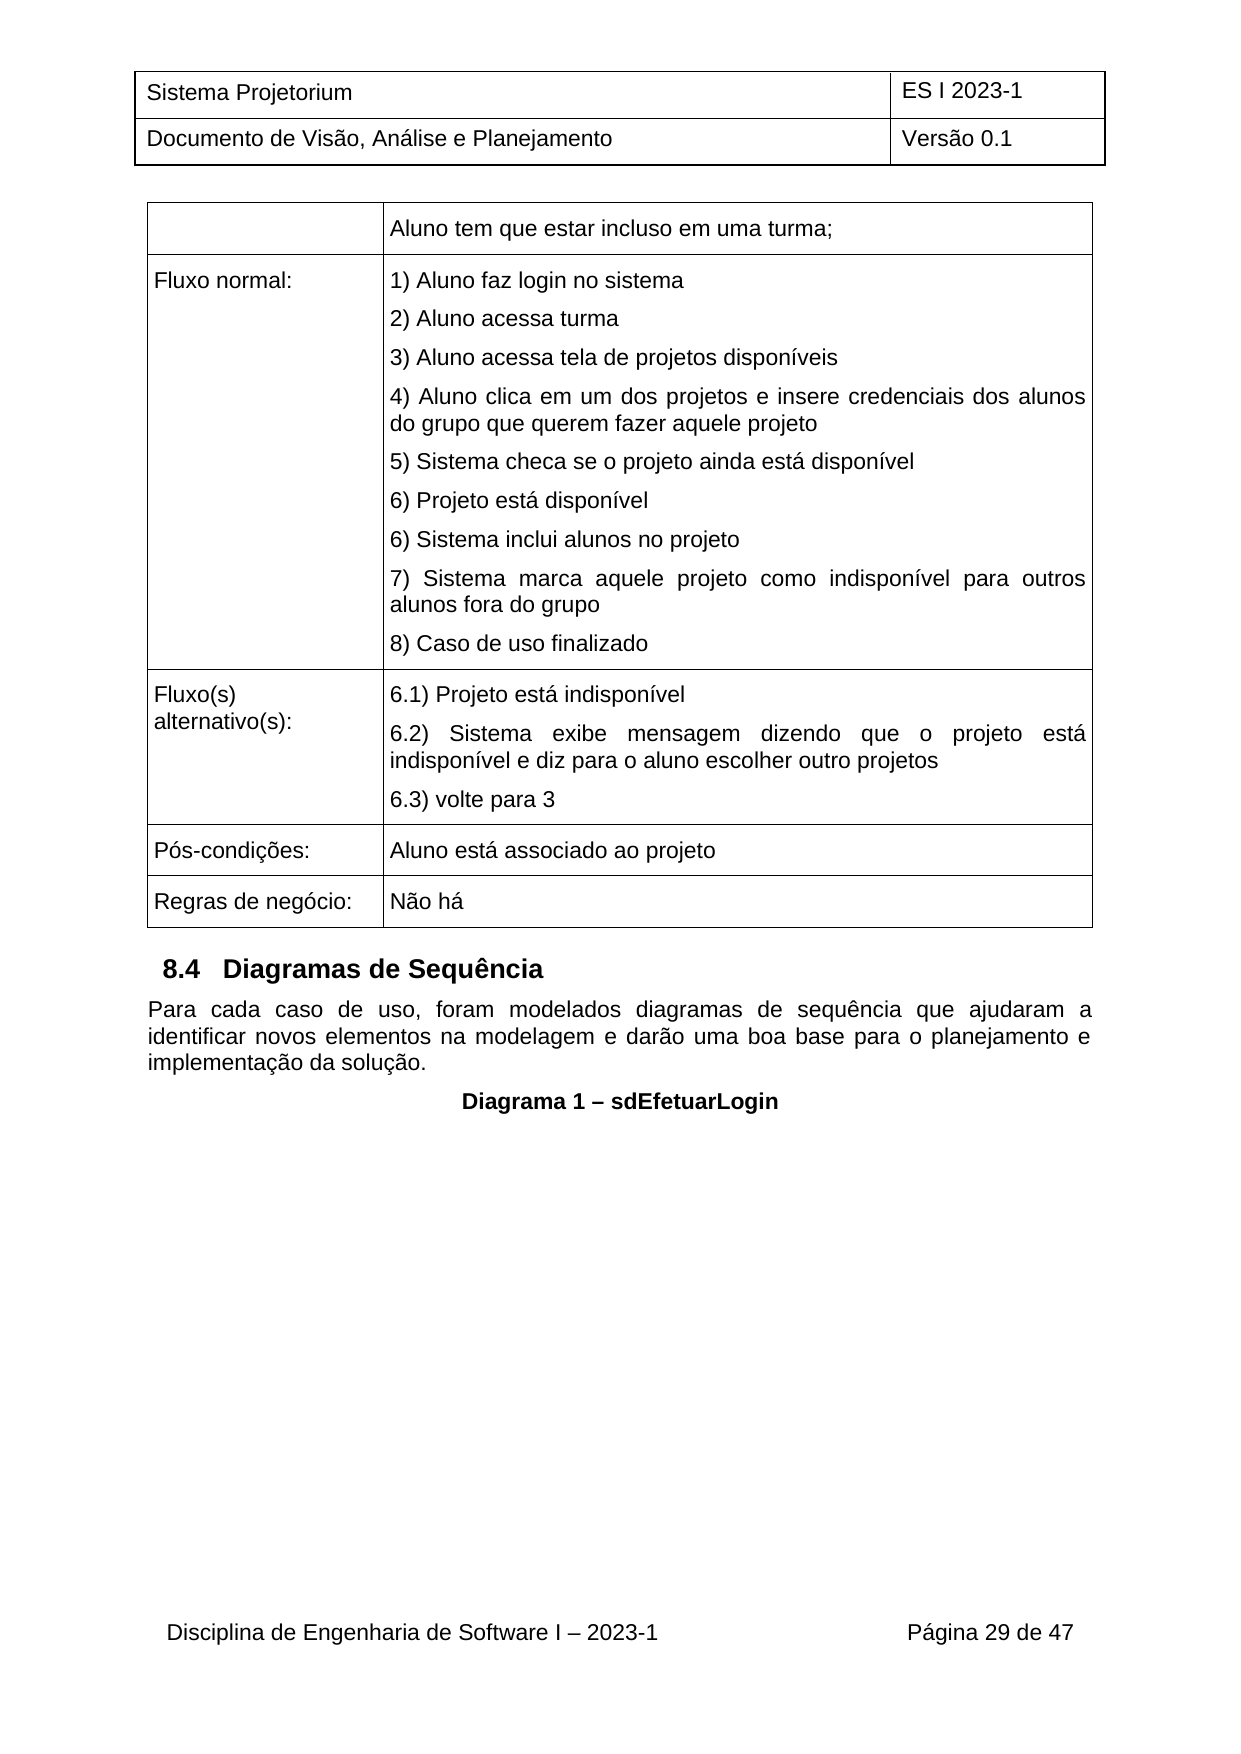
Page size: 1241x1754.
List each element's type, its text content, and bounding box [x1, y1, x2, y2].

text Diagrama 1 – sdEfetuarLogin [148, 1088, 1092, 1114]
table_cell Pós-condições: [148, 825, 383, 875]
table_cell Fluxo normal: [148, 255, 383, 668]
table_cell Aluno está associado ao projeto [384, 825, 1092, 875]
table_cell Fluxo(s) alternativo(s): [148, 670, 383, 824]
table_cell Aluno tem que estar incluso em uma turma; [384, 203, 1092, 253]
table_cell Regras de negócio: [148, 876, 383, 927]
table_cell [148, 203, 383, 253]
table_cell 6.1) Projeto está indisponível 6.2) Sistema exibe mensagem dizendo que o projeto está indisponível e diz para o aluno escolher outro projetos 6.3) volte para 3 [384, 670, 1092, 824]
text Para cada caso de uso, foram modelados diagramas de sequência que ajudaram a identificar novos elementos na modelagem e darão uma boa base para o planejamento e implementação da solução. [148, 996, 1092, 1075]
subtitle Diagramas de Sequência [162, 953, 1092, 984]
table_cell Não há [384, 876, 1092, 927]
table_cell 1) Aluno faz login no sistema 2) Aluno acessa turma 3) Aluno acessa tela de projetos disponíveis 4) Aluno clica em um dos projetos e insere credenciais dos alunos do grupo que querem fazer aquele projeto 5) Sistema checa se o projeto ainda está disponível 6) Projeto está disponível 6) Sistema inclui alunos no projeto 7) Sistema marca aquele projeto como indisponível para outros alunos fora do grupo 8) Caso de uso finalizado [384, 255, 1092, 668]
